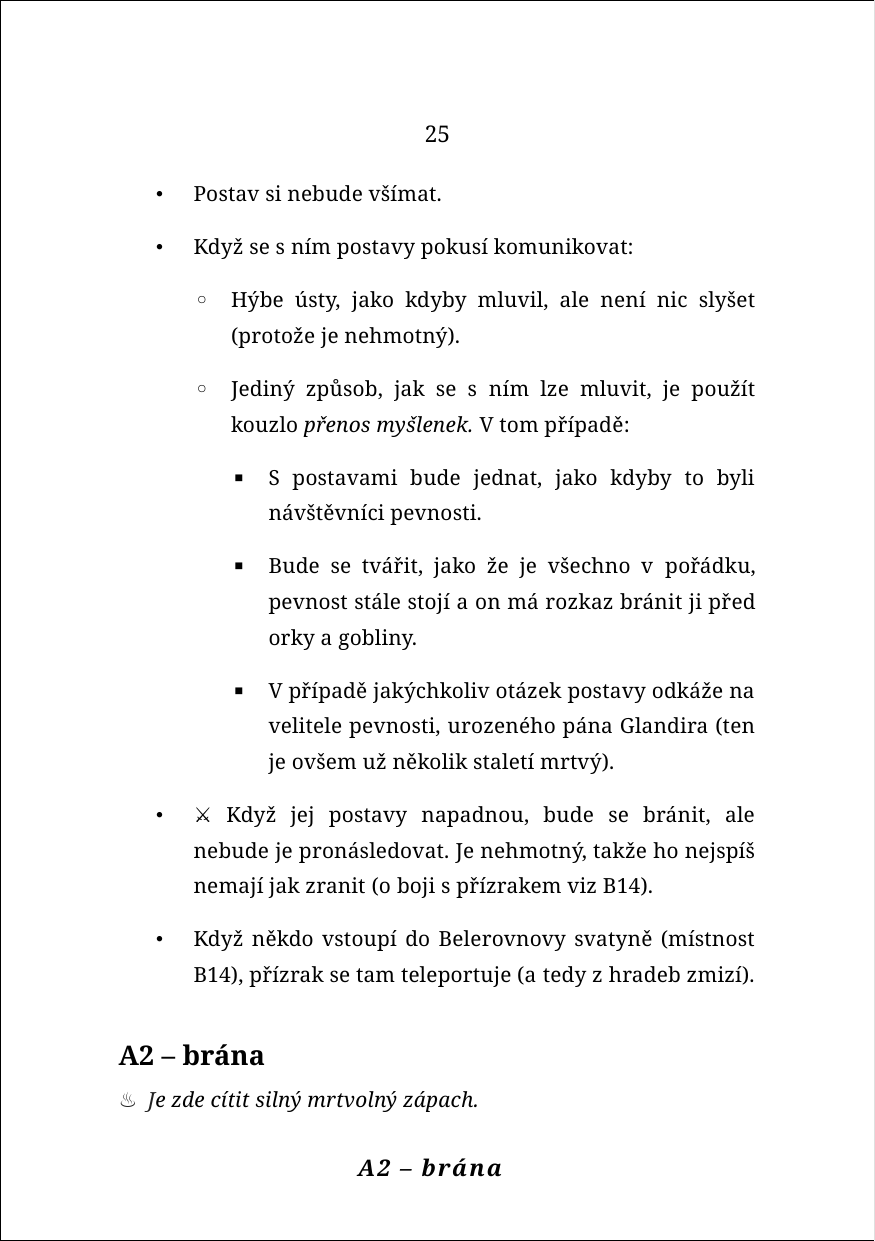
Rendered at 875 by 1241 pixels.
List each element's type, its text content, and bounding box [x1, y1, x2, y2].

list ⚔ Když jej postavy napadnou, bude se bránit, ale nebude je pronásledovat. Je nehmotný, takže ho nejspíš nemají jak zranit (o⁠ boji s⁠ přízrakem viz B14). [156, 800, 756, 900]
list Bude se tvářit, jako že je všechno v⁠ pořádku, pevnost stále stojí a⁠ on má rozkaz bránit ji před orky a⁠ gobliny. [231, 552, 756, 651]
list Postav si nebude všímat. [156, 179, 756, 207]
list Jediný způsob, jak se s⁠ ním lze mluvit, je použít kouzlo přenos myšlenek. V⁠ tom případě: [193, 374, 756, 438]
subtitle A2 – brána [118, 1037, 756, 1074]
list S⁠ postavami bude jednat, jako kdyby to byli návštěvníci pevnosti. [231, 463, 756, 527]
list V⁠ případě jakýchkoliv otázek postavy odkáže na velitele pevnosti, urozeného pána Glandira (ten je ovšem už několik staletí mrtvý). [231, 676, 756, 775]
list Když někdo vstoupí do Belerovnovy svatyně (místnost B14), přízrak se tam teleportuje (a⁠ tedy z⁠ hradeb zmizí). [156, 924, 756, 988]
text ♨ Je zde cítit silný mrtvolný zápach. [118, 1086, 756, 1114]
list Hýbe ústy, jako kdyby mluvil, ale není nic slyšet (protože je nehmotný). [193, 285, 756, 349]
list Když se s⁠ ním postavy pokusí komunikovat: [156, 232, 756, 261]
